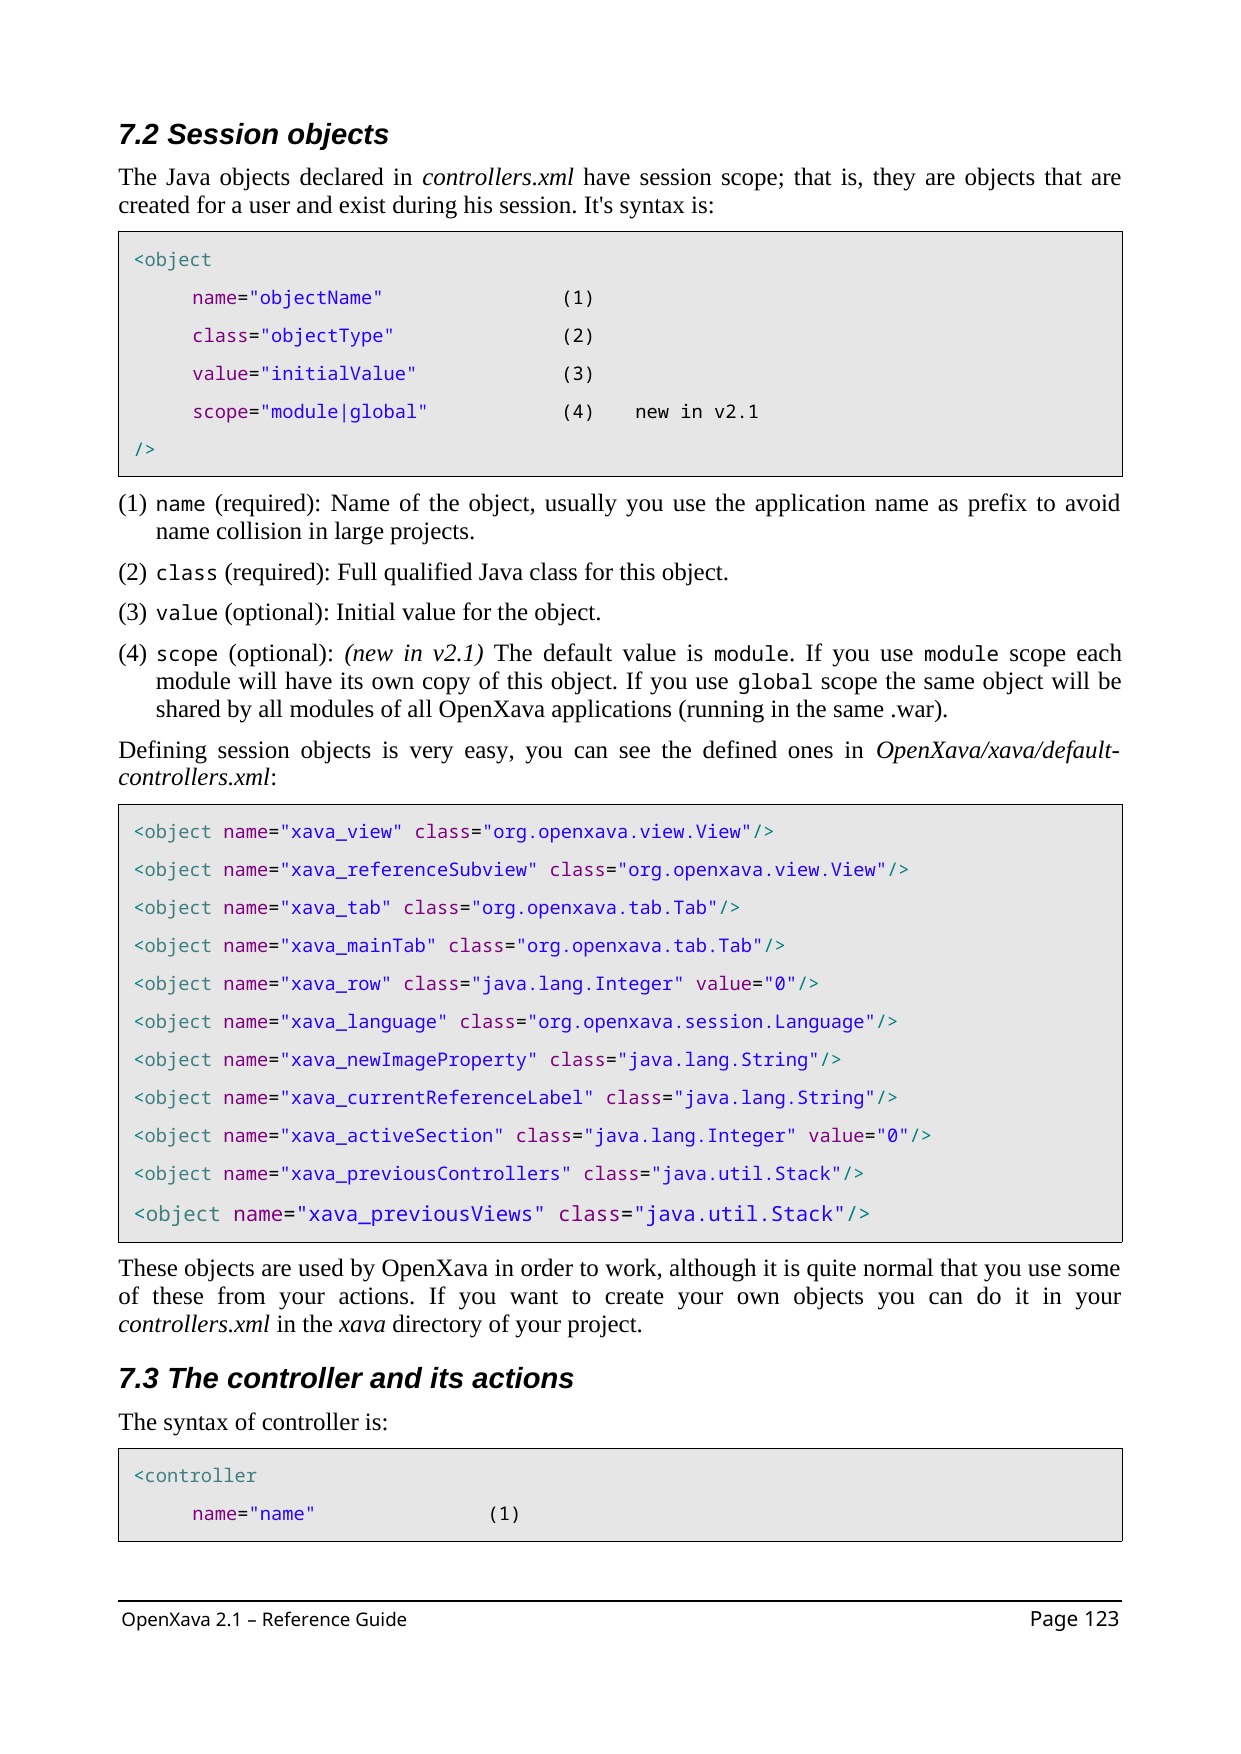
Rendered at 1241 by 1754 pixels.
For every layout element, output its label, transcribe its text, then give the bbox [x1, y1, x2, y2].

text name="name" (1) [119, 1486, 1122, 1541]
list scope (optional): (new in v2.1) The default value is module. If you use module scope each module will have its own copy of this object. If you use global scope the same object will be shared by all modules of all OpenXava applications (running in the same .war). [118, 639, 1122, 723]
subtitle The controller and its actions [118, 1362, 1122, 1395]
text <object name="xava_activeSection" class="java.lang.Integer" value="0"/> [119, 1108, 1122, 1146]
text These objects are used by OpenXava in order to work, although it is quite normal that you use some of these from your actions. If you want to create your own objects you can do it in your controllers.xml in the xava directory of your project. [118, 1254, 1122, 1337]
text <object name="xava_tab" class="org.openxava.tab.Tab"/> [119, 880, 1122, 918]
list value (optional): Initial value for the object. [118, 598, 1122, 627]
text /> [119, 421, 1122, 476]
text <object name="xava_referenceSubview" class="org.openxava.view.View"/> [119, 842, 1122, 880]
text scope="module|global" (4) new in v2.1 [119, 383, 1122, 421]
text value="initialValue" (3) [119, 345, 1122, 383]
text <object name="xava_newImageProperty" class="java.lang.String"/> [119, 1032, 1122, 1070]
text The syntax of controller is: [118, 1408, 1122, 1435]
subtitle Session objects [118, 118, 1122, 151]
text <object name="xava_previousControllers" class="java.util.Stack"/> [119, 1146, 1122, 1184]
list name (required): Name of the object, usually you use the application name as prefix to avoid name collision in large projects. [118, 489, 1122, 545]
text <object name="xava_currentReferenceLabel" class="java.lang.String"/> [119, 1070, 1122, 1108]
text name="objectName" (1) [119, 269, 1122, 307]
text <object name="xava_mainTab" class="org.openxava.tab.Tab"/> [119, 918, 1122, 956]
text class="objectType" (2) [119, 307, 1122, 345]
text <object [119, 232, 1122, 269]
text <object name="xava_previousViews" class="java.util.Stack"/> [119, 1184, 1122, 1242]
text Defining session objects is very easy, you can see the defined ones in OpenXava/xava/default-controllers.xml: [118, 736, 1122, 791]
text <object name="xava_language" class="org.openxava.session.Language"/> [119, 994, 1122, 1032]
text The Java objects declared in controllers.xml have session scope; that is, they are objects that are created for a user and exist during his session. It's syntax is: [118, 163, 1122, 219]
list class (required): Full qualified Java class for this object. [118, 558, 1122, 586]
text <controller [119, 1449, 1122, 1486]
text <object name="xava_row" class="java.lang.Integer" value="0"/> [119, 956, 1122, 994]
text <object name="xava_view" class="org.openxava.view.View"/> [119, 805, 1122, 842]
